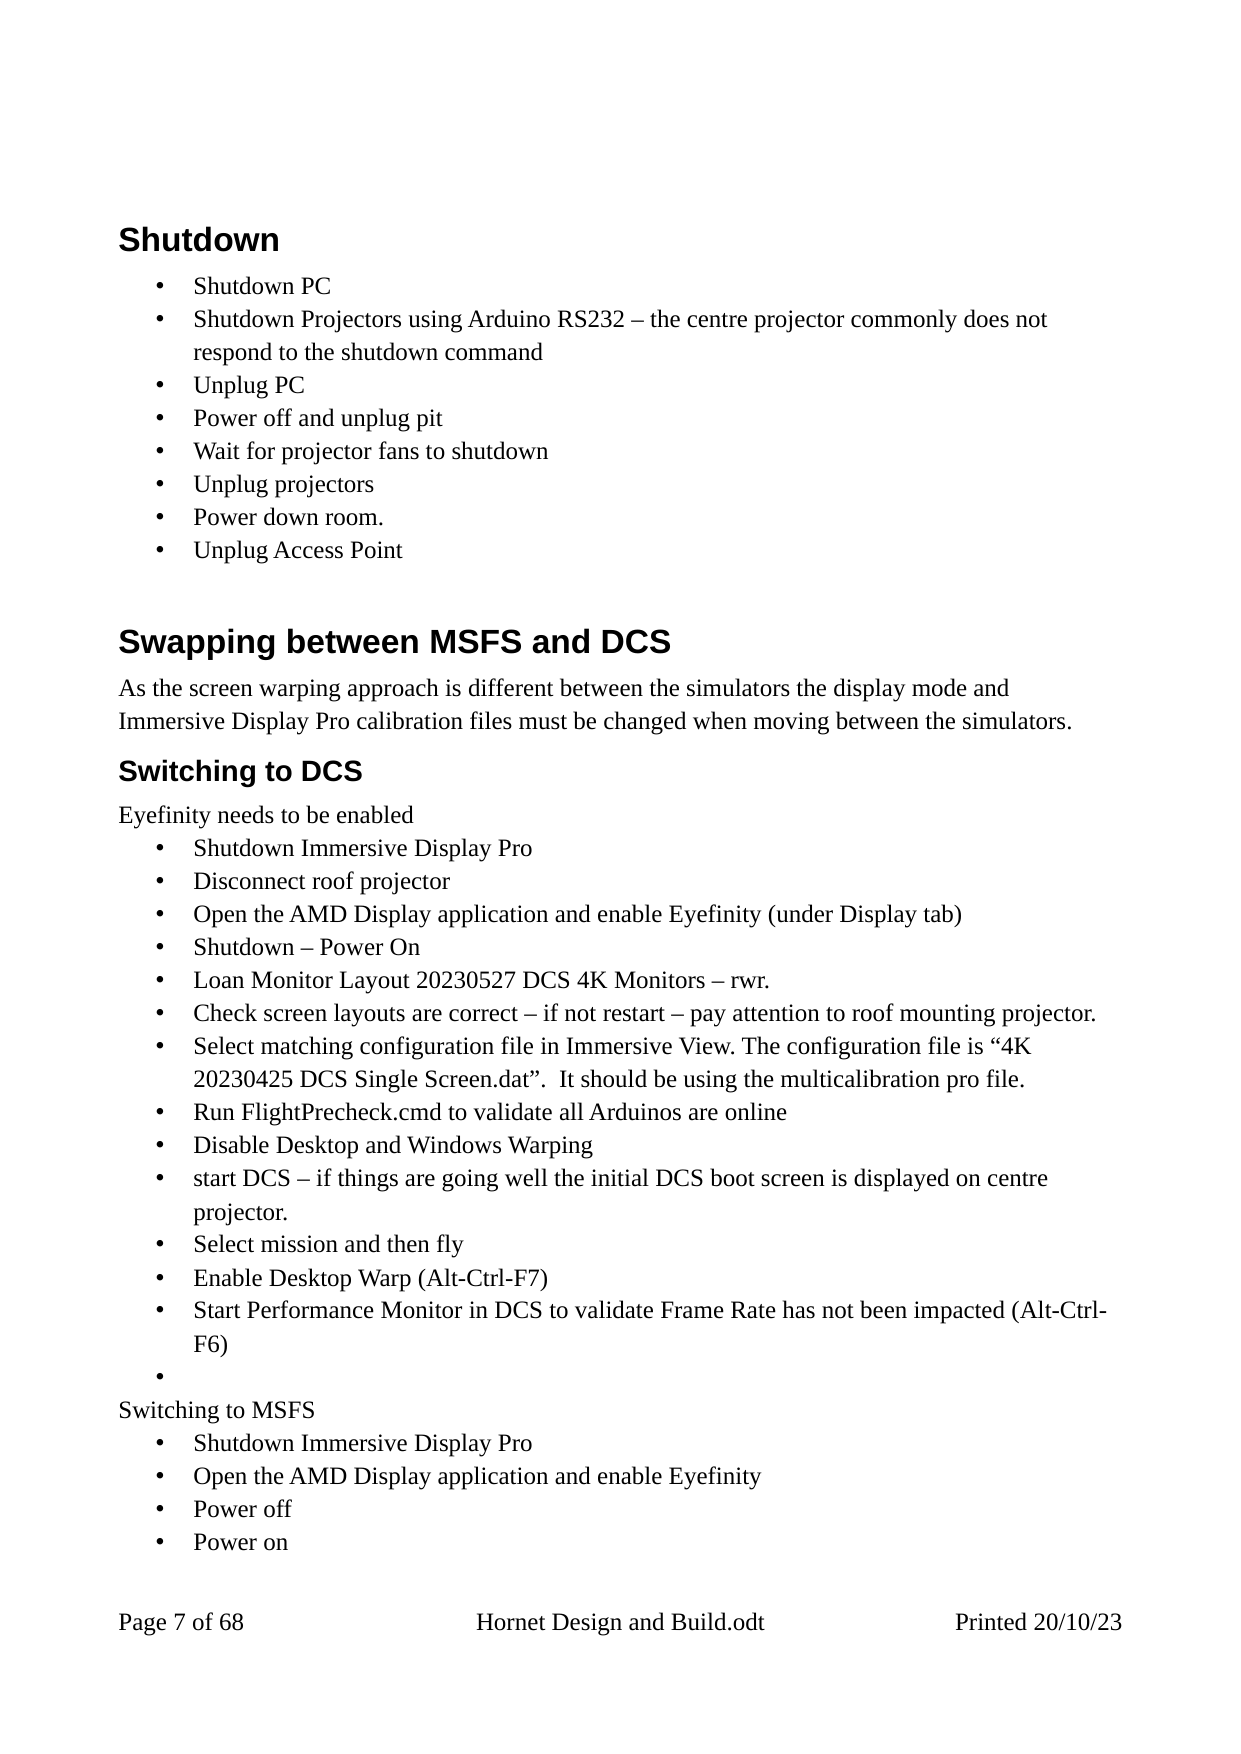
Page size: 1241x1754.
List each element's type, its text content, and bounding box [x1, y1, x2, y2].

list Power off and unplug pit [156, 403, 1122, 432]
list Enable Desktop Warp (Alt-Ctrl-F7) [156, 1263, 1122, 1291]
list Shutdown – Power On [156, 932, 1122, 961]
list Shutdown Immersive Display Pro [156, 833, 1122, 862]
list Unplug Access Point [156, 535, 1122, 564]
subtitle Swapping between MSFS and DCS [118, 622, 1122, 661]
list Disconnect roof projector [156, 866, 1122, 895]
list Select mission and then fly [156, 1229, 1122, 1258]
list Open the AMD Display application and enable Eyefinity [156, 1461, 1122, 1489]
list Power off [156, 1494, 1122, 1522]
list Shutdown PC [156, 271, 1122, 300]
subtitle Switching to DCS [118, 754, 1122, 788]
list Power down room. [156, 502, 1122, 531]
list Disable Desktop and Windows Warping [156, 1131, 1122, 1159]
list Wait for projector fans to shutdown [156, 436, 1122, 465]
text Eyefinity needs to be enabled [118, 800, 1122, 829]
list Select matching configuration file in Immersive View. The configuration file is “4K 20230425 DCS Single Screen.dat”. It should be using the multicalibration pro file. [156, 1031, 1122, 1093]
list Unplug projectors [156, 469, 1122, 498]
list start DCS – if things are going well the initial DCS boot screen is displayed on centre projector. [156, 1163, 1122, 1225]
subtitle Shutdown [118, 220, 1122, 259]
list Check screen layouts are correct – if not restart – pay attention to roof mounting projector. [156, 998, 1122, 1027]
list Run FlightPrecheck.cmd to validate all Arduinos are online [156, 1097, 1122, 1126]
list Open the AMD Display application and enable Eyefinity (under Display tab) [156, 899, 1122, 928]
list Shutdown Immersive Display Pro [156, 1428, 1122, 1456]
text Switching to MSFS [118, 1395, 1122, 1423]
list Shutdown Projectors using Arduino RS232 – the centre projector commonly does not respond to the shutdown command [156, 304, 1122, 366]
list Power on [156, 1527, 1122, 1556]
list Start Performance Monitor in DCS to validate Frame Rate has not been impacted (Alt-Ctrl-F6) [156, 1296, 1122, 1357]
list Unplug PC [156, 370, 1122, 399]
text As the screen warping approach is different between the simulators the display mode and Immersive Display Pro calibration files must be changed when moving between the simulators. [118, 673, 1122, 735]
list Loan Monitor Layout 20230527 DCS 4K Monitors – rwr. [156, 965, 1122, 994]
